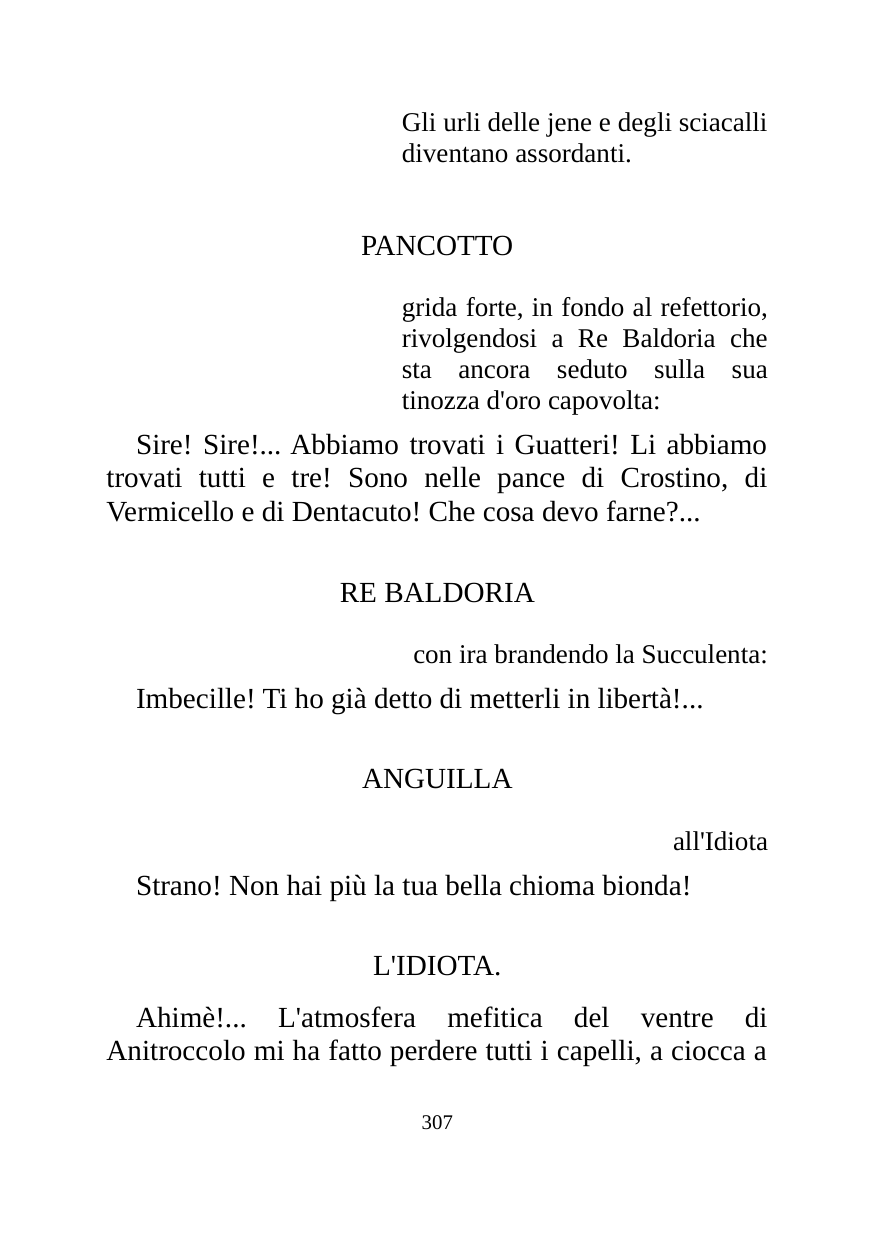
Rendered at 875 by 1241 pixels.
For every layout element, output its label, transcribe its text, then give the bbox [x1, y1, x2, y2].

text all'Idiota [402, 825, 768, 856]
text RE BALDORIA [106, 575, 768, 608]
text con ira brandendo la Succulenta: [402, 638, 768, 669]
text Ahimè!... L'atmosfera mefitica del ventre di Anitroccolo mi ha fatto perdere tutti i capelli, a ciocca a [106, 1000, 768, 1067]
text Sire! Sire!... Abbiamo trovati i Guatteri! Li abbiamo trovati tutti e tre! Sono nelle pance di Crostino, di Vermicello e di Dentacuto! Che cosa devo farne?... [106, 427, 768, 528]
text ANGUILLA [106, 762, 768, 795]
text Gli urli delle jene e degli sciacalli diventano assordanti. [402, 106, 768, 168]
text grida forte, in fondo al refettorio, rivolgendosi a Re Baldoria che sta ancora seduto sulla sua tinozza d'oro capovolta: [402, 291, 768, 415]
text PANCOTTO [106, 228, 768, 261]
text Imbecille! Ti ho già detto di metterli in libertà!... [106, 681, 768, 714]
text l'idiota. [106, 948, 768, 982]
text Strano! Non hai più la tua bella chioma bionda! [106, 868, 768, 901]
